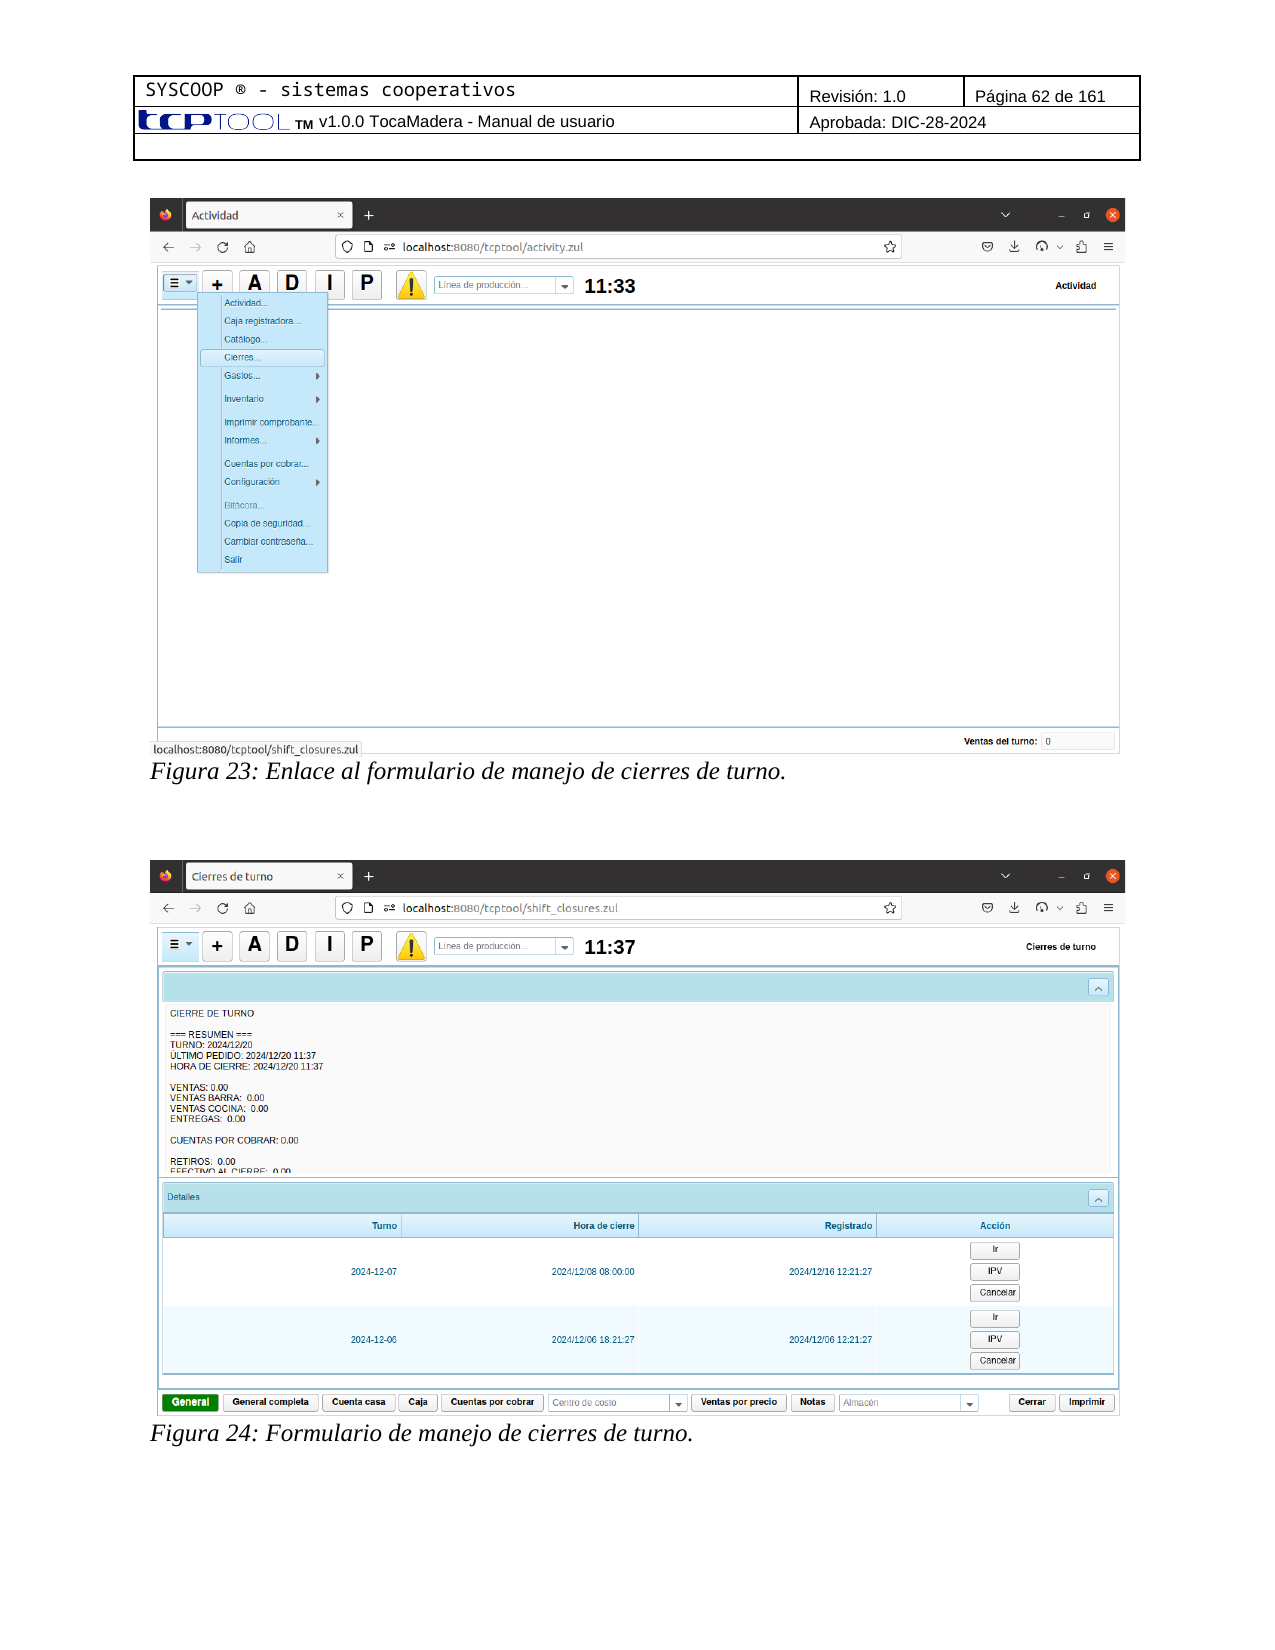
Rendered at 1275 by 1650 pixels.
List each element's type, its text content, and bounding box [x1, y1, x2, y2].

picture [150, 860, 1125, 1419]
text Figura 23: Enlace al formulario de manejo de cierres de turno. [150, 757, 1125, 785]
picture [150, 198, 1125, 757]
text Figura 24: Formulario de manejo de cierres de turno. [150, 1419, 1125, 1447]
picture [138, 110, 290, 130]
